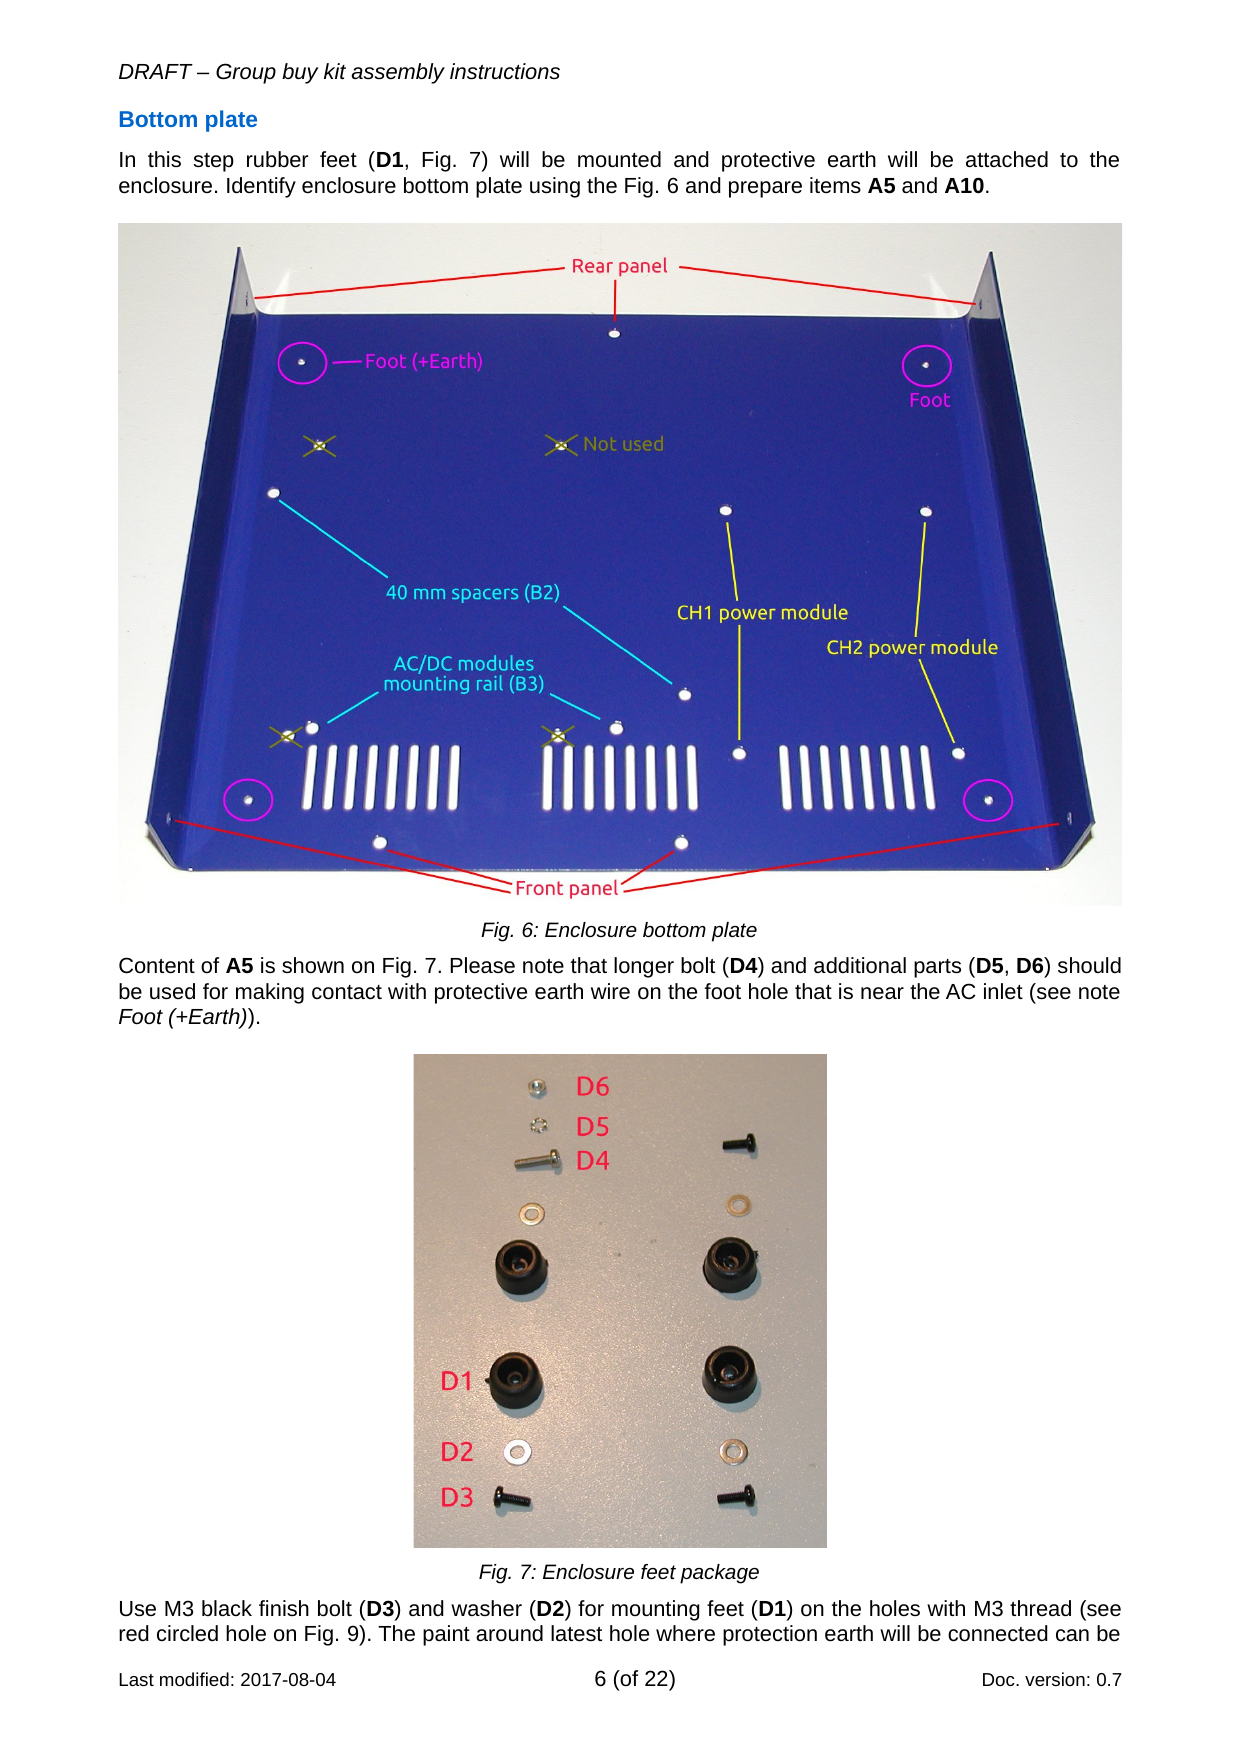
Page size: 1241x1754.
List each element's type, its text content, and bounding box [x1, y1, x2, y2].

picture [413, 1054, 827, 1548]
text In this step rubber feet (D1, Fig. 7) will be mounted and protective earth will be attached to the enclosure. Identify enclosure bottom plate using the Fig. 6 and prepare items A5 and A10. [118, 147, 1122, 198]
text Content of A5 is shown on Fig. 7. Please note that longer bolt (D4) and additional parts (D5, D6) should be used for making contact with protective earth wire on the foot hole that is near the AC inlet (see note Foot (+Earth)). [118, 942, 1122, 1029]
text Use M3 black finish bolt (D3) and washer (D2) for mounting feet (D1) on the holes with M3 thread (see red circled hole on Fig. 9). The paint around latest hole where protection earth will be connected can be [118, 1548, 1122, 1646]
text Fig. 6: Enclosure bottom plate [118, 906, 1122, 942]
picture [118, 223, 1123, 906]
subtitle Bottom plate [118, 106, 1122, 133]
text Fig. 7: Enclosure feet package [413, 1548, 827, 1584]
